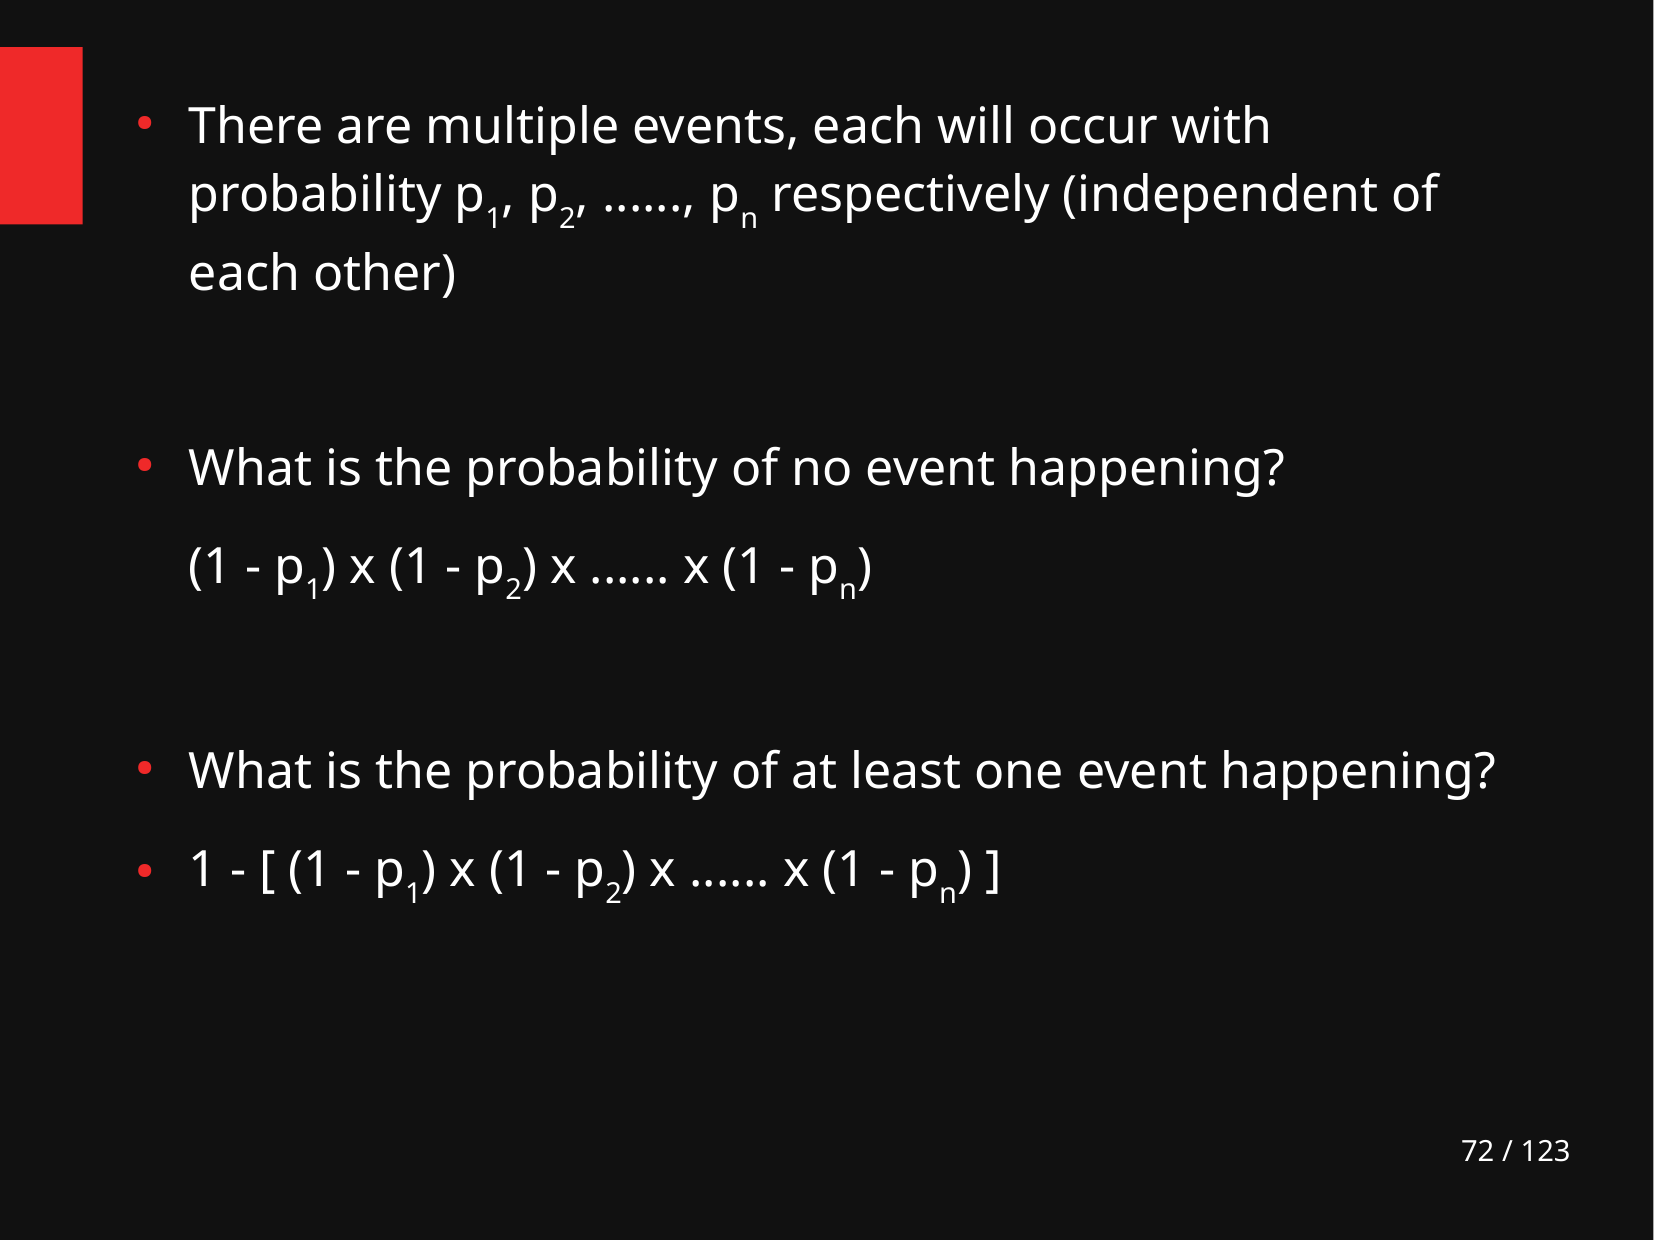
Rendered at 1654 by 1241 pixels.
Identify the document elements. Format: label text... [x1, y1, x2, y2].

list There are multiple events, each will occur with probability p1, p2, ......, pn respectively (independent of each other) What is the probability of no event happening? (1 - p1) x (1 - p2) x ...... x (1 - pn) What is the probability of at least one event happening? 1 - [ (1 - p1) x (1 - p2) x ...... x (1 - pn) ] [118, 90, 1536, 1074]
